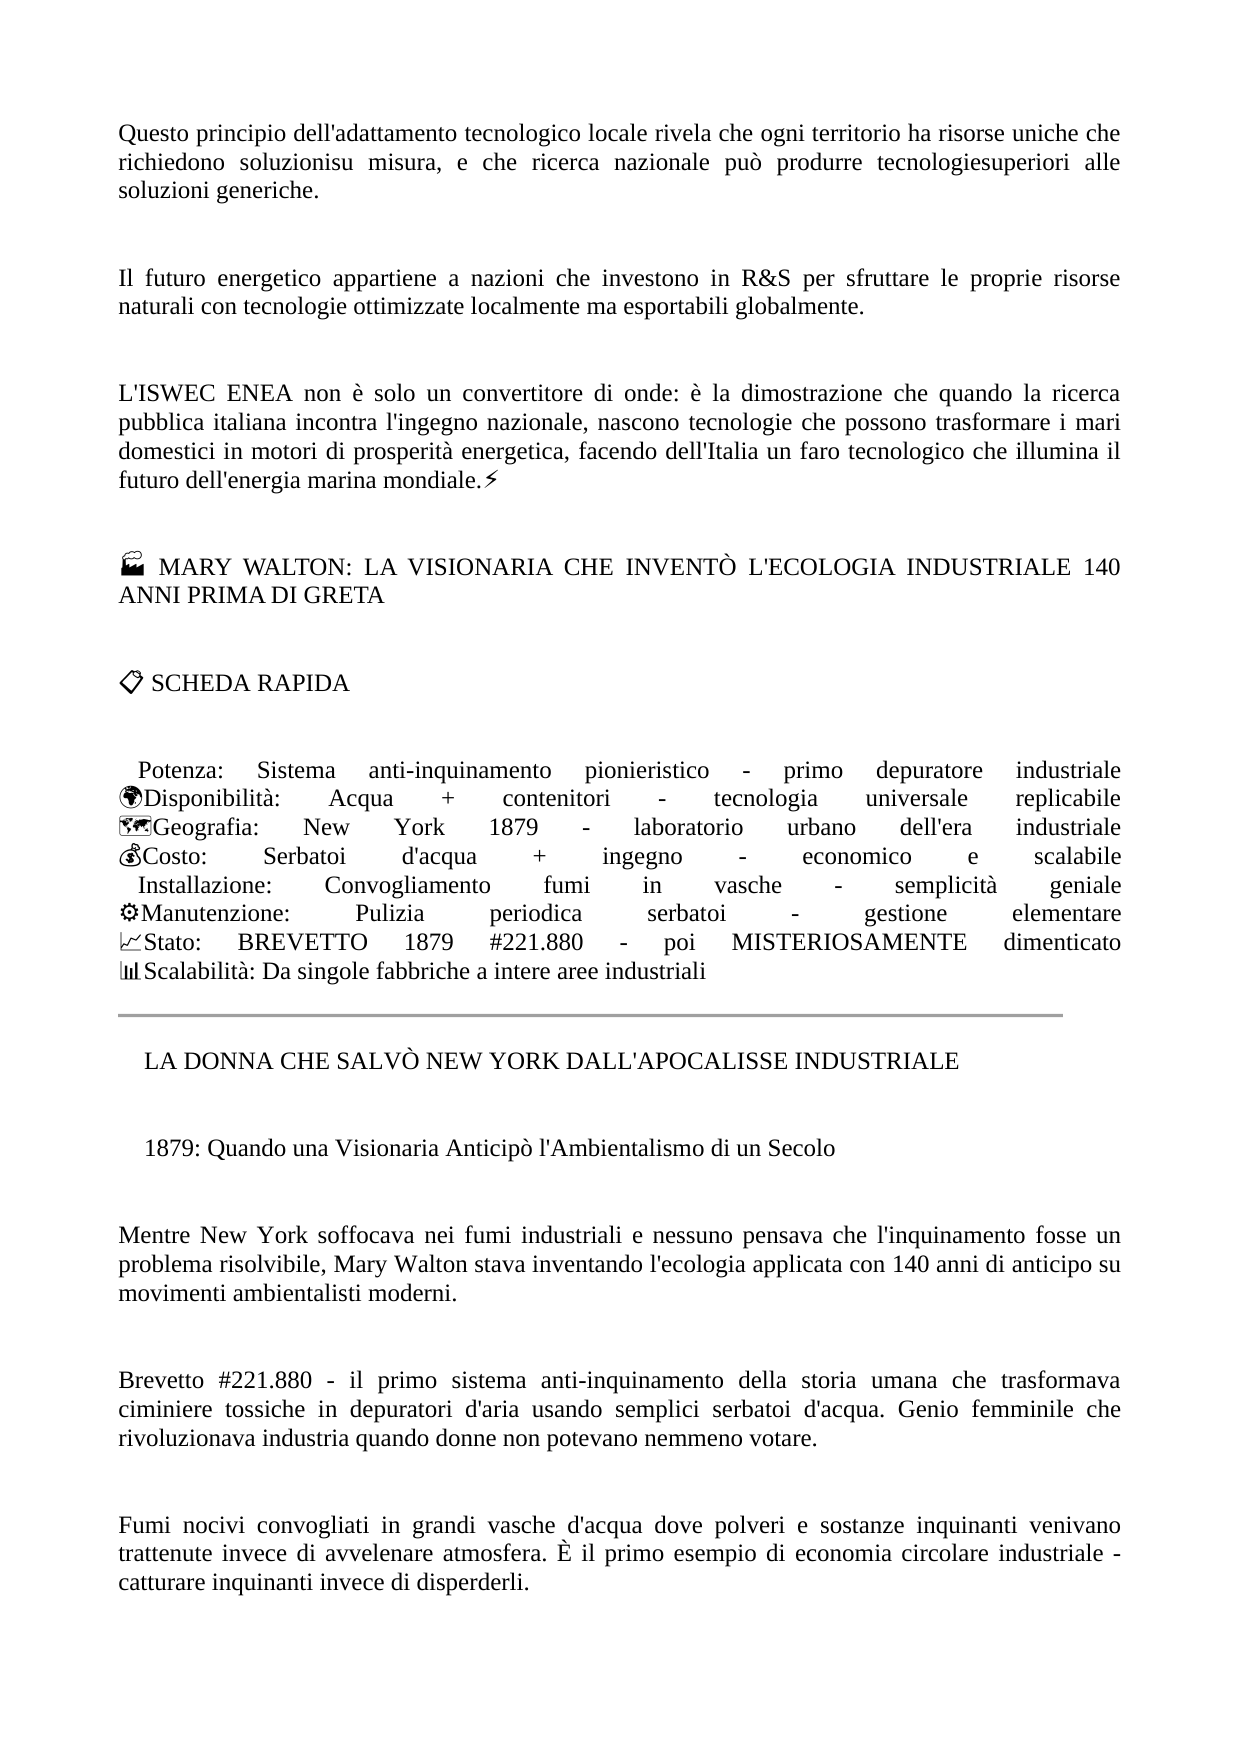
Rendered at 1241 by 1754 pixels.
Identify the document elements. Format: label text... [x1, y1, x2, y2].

text Mentre New York soffocava nei fumi industriali e nessuno pensava che l'inquinamento fosse un problema risolvibile, Mary Walton stava inventando l'ecologia applicata con 140 anni di anticipo su movimenti ambientalisti moderni. [118, 1221, 1122, 1307]
text Brevetto #221.880 - il primo sistema anti-inquinamento della storia umana che trasformava ciminiere tossiche in depuratori d'aria usando semplici serbatoi d'acqua. Genio femminile che rivoluzionava industria quando donne non potevano nemmeno votare. [118, 1365, 1122, 1451]
subtitle 🏭 MARY WALTON: LA VISIONARIA CHE INVENTÒ L'ECOLOGIA INDUSTRIALE 140 ANNI PRIMA DI GRETA [118, 552, 1122, 609]
subtitle 🗽 1879: Quando una Visionaria Anticipò l'Ambientalismo di un Secolo [118, 1133, 1122, 1162]
subtitle 📖 LA DONNA CHE SALVÒ NEW YORK DALL'APOCALISSE INDUSTRIALE [118, 1046, 1122, 1075]
subtitle 📋 SCHEDA RAPIDA [118, 668, 1122, 696]
text Questo principio dell'adattamento tecnologico locale rivela che ogni territorio ha risorse uniche che richiedono soluzionisu misura, e che ricerca nazionale può produrre tecnologiesuperiori alle soluzioni generiche. [118, 118, 1122, 204]
text L'ISWEC ENEA non è solo un convertitore di onde: è la dimostrazione che quando la ricerca pubblica italiana incontra l'ingegno nazionale, nascono tecnologie che possono trasformare i mari domestici in motori di prosperità energetica, facendo dell'Italia un faro tecnologico che illumina il futuro dell'energia marina mondiale.🌊🇮🇹⚡ [118, 378, 1122, 493]
text Fumi nocivi convogliati in grandi vasche d'acqua dove polveri e sostanze inquinanti venivano trattenute invece di avvelenare atmosfera. È il primo esempio di economia circolare industriale - catturare inquinanti invece di disperderli. [118, 1510, 1122, 1596]
text 🔋Potenza: Sistema anti-inquinamento pionieristico - primo depuratore industriale 🌍Disponibilità: Acqua + contenitori - tecnologia universale replicabile 🗺️Geografia: New York 1879 - laboratorio urbano dell'era industriale 💰Costo: Serbatoi d'acqua + ingegno - economico e scalabile 🔧Installazione: Convogliamento fumi in vasche - semplicità geniale ⚙️Manutenzione: Pulizia periodica serbatoi - gestione elementare 📈Stato: BREVETTO 1879 #221.880 - poi MISTERIOSAMENTE dimenticato 📊Scalabilità: Da singole fabbriche a intere aree industriali [118, 755, 1122, 985]
text Il futuro energetico appartiene a nazioni che investono in R&S per sfruttare le proprie risorse naturali con tecnologie ottimizzate localmente ma esportabili globalmente. [118, 263, 1122, 320]
